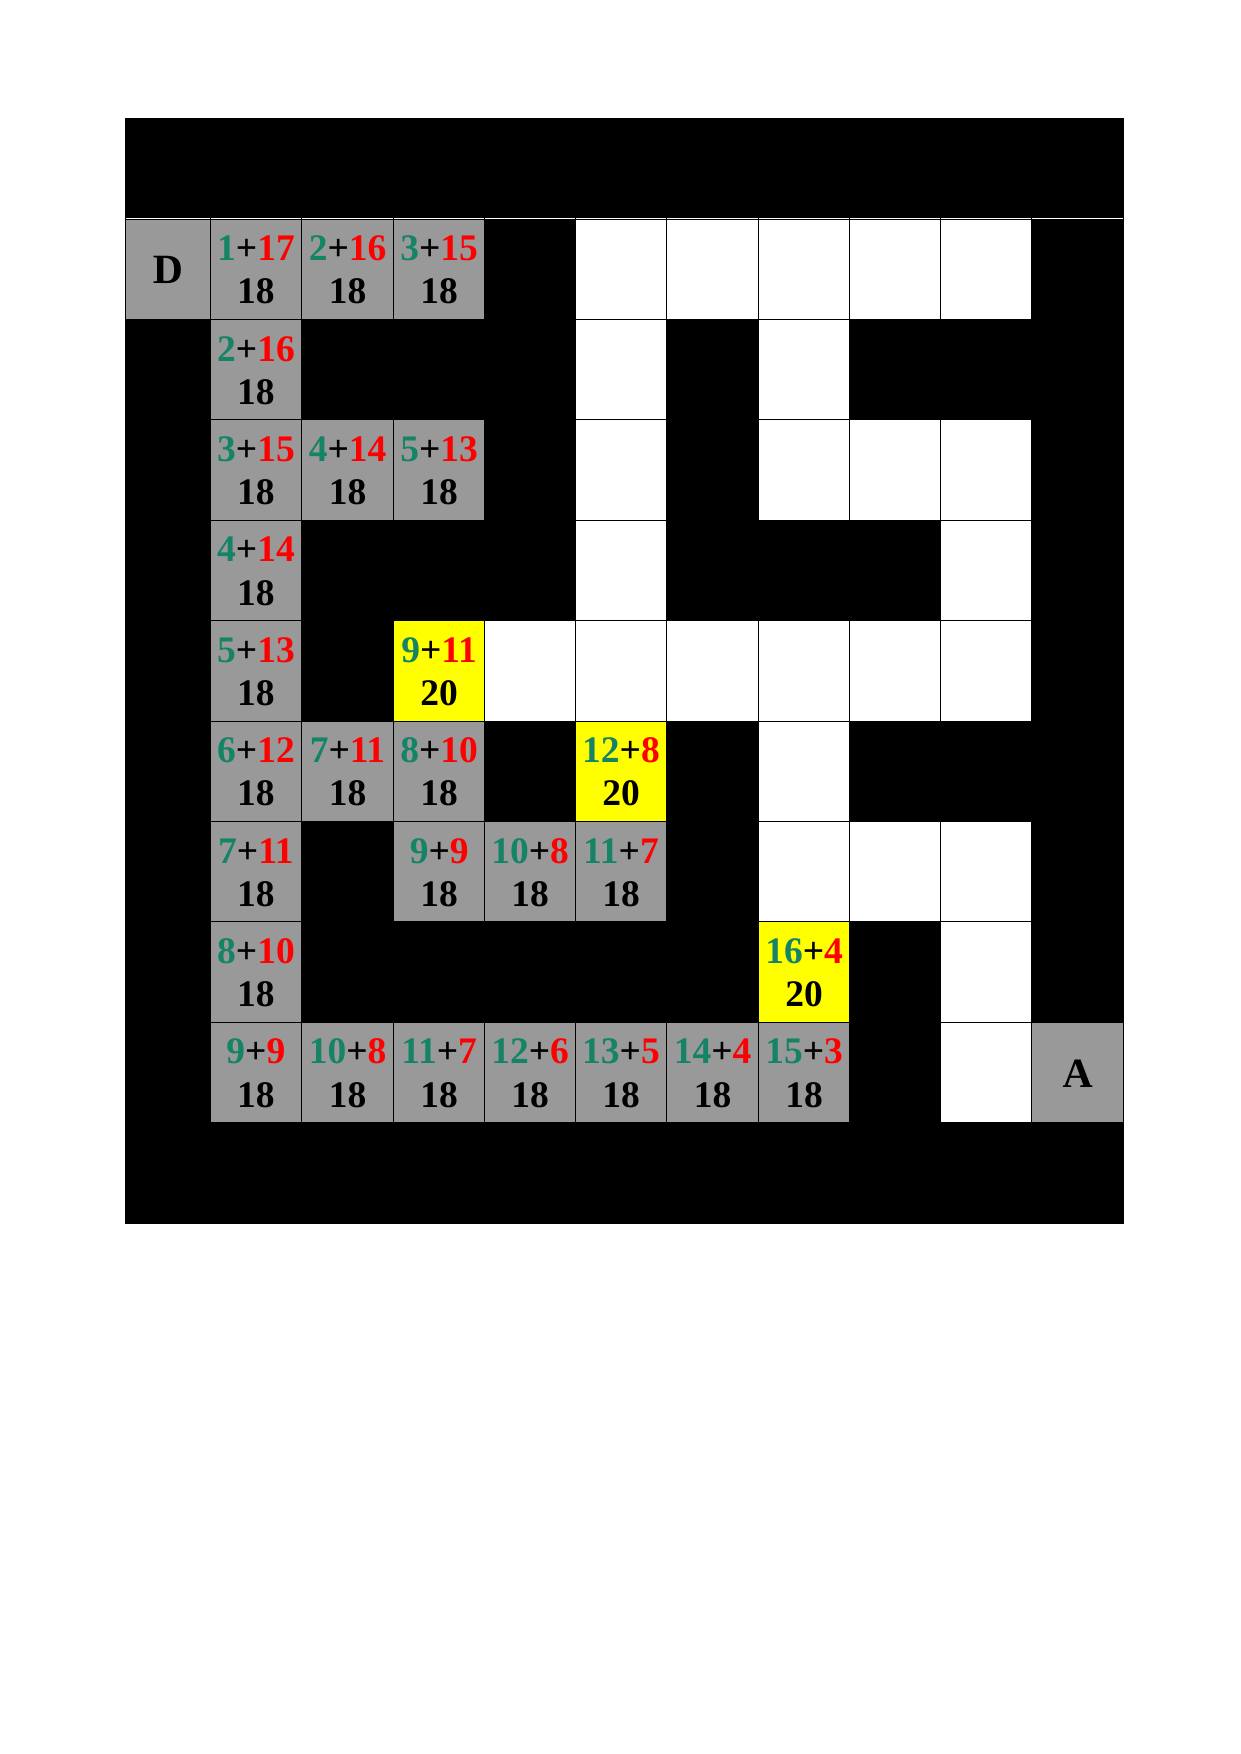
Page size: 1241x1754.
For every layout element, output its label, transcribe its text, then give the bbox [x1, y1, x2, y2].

table_cell [941, 1123, 1031, 1223]
table_cell [576, 320, 666, 419]
table_cell [302, 521, 393, 620]
table_cell [941, 1023, 1031, 1122]
table_header [941, 119, 1031, 218]
table_cell [759, 722, 849, 821]
table_cell [941, 722, 1031, 821]
table_cell [485, 320, 575, 419]
table_cell [667, 521, 758, 620]
table_cell [759, 420, 849, 520]
table_cell [1032, 621, 1123, 721]
table_cell [759, 220, 849, 319]
table_header [576, 119, 666, 218]
table_cell [759, 1123, 849, 1223]
table_cell 11+7 18 [394, 1023, 484, 1122]
table_cell [850, 320, 940, 419]
table_cell [576, 521, 666, 620]
table_cell 4+14 18 [302, 420, 393, 520]
table_cell 10+8 18 [302, 1023, 393, 1122]
table_cell [941, 521, 1031, 620]
table_header [394, 119, 484, 218]
table_cell 9+9 18 [394, 822, 484, 921]
table_cell [1032, 220, 1123, 319]
table_cell [394, 521, 484, 620]
table_cell [667, 621, 758, 721]
table_cell 5+13 18 [394, 420, 484, 520]
table_cell [667, 822, 758, 921]
table_cell [126, 621, 210, 721]
table_cell [302, 1123, 393, 1223]
table_cell 9+11 20 [394, 621, 484, 721]
table_cell [941, 822, 1031, 921]
table_cell [211, 1123, 301, 1223]
table_cell [759, 320, 849, 419]
table_cell [485, 722, 575, 821]
table_cell [667, 922, 758, 1022]
table_cell 12+8 20 [576, 722, 666, 821]
table_cell [850, 521, 940, 620]
table_cell 13+5 18 [576, 1023, 666, 1122]
table_cell 3+15 18 [394, 220, 484, 319]
table_cell [941, 621, 1031, 721]
table_cell [576, 922, 666, 1022]
table_cell [394, 1123, 484, 1223]
table_cell [1032, 722, 1123, 821]
table_header [667, 119, 758, 218]
table_cell 7+11 18 [302, 722, 393, 821]
table_cell [1032, 822, 1123, 921]
table_cell [126, 320, 210, 419]
table_cell 3+15 18 [211, 420, 301, 520]
table_cell D [126, 220, 210, 319]
table_cell 6+12 18 [211, 722, 301, 821]
table_cell [850, 1123, 940, 1223]
table_cell [126, 722, 210, 821]
table_cell [759, 521, 849, 620]
table_cell [485, 220, 575, 319]
table_cell [302, 822, 393, 921]
table_cell [302, 922, 393, 1022]
table_cell [667, 1123, 758, 1223]
table_cell [850, 220, 940, 319]
table_cell [941, 922, 1031, 1022]
table_cell 12+6 18 [485, 1023, 575, 1122]
table_header [759, 119, 849, 218]
table_cell [850, 621, 940, 721]
table_cell 9+9 18 [211, 1023, 301, 1122]
table_header [1032, 119, 1123, 218]
table_cell [850, 420, 940, 520]
table_cell [850, 722, 940, 821]
table_cell [667, 420, 758, 520]
table_cell 2+16 18 [302, 220, 393, 319]
table_cell [126, 521, 210, 620]
table_cell [302, 320, 393, 419]
table_header [302, 119, 393, 218]
table_header [126, 119, 210, 218]
table_cell [667, 722, 758, 821]
table_cell [667, 320, 758, 419]
table_cell [941, 320, 1031, 419]
table_cell [126, 822, 210, 921]
table_cell [126, 1023, 210, 1122]
table_cell [941, 420, 1031, 520]
table_cell [485, 922, 575, 1022]
table_cell A [1032, 1023, 1123, 1122]
table_cell 1+17 18 [211, 220, 301, 319]
table_cell [1032, 1123, 1123, 1223]
table_cell [1032, 320, 1123, 419]
table_cell 14+4 18 [667, 1023, 758, 1122]
table_cell [576, 1123, 666, 1223]
table_cell 7+11 18 [211, 822, 301, 921]
table_header [850, 119, 940, 218]
table_cell 11+7 18 [576, 822, 666, 921]
table_cell [850, 822, 940, 921]
table_header [211, 119, 301, 218]
table_cell [302, 621, 393, 721]
table_cell [1032, 521, 1123, 620]
table_cell 15+3 18 [759, 1023, 849, 1122]
table_cell [394, 922, 484, 1022]
table_cell 8+10 18 [394, 722, 484, 821]
table_cell [850, 922, 940, 1022]
table_cell [576, 420, 666, 520]
table_cell 10+8 18 [485, 822, 575, 921]
table_cell [667, 220, 758, 319]
table_cell [941, 220, 1031, 319]
table_cell [485, 521, 575, 620]
table_cell 2+16 18 [211, 320, 301, 419]
table_cell 4+14 18 [211, 521, 301, 620]
table_cell [576, 621, 666, 721]
table_cell [485, 420, 575, 520]
table_cell [394, 320, 484, 419]
table_cell [485, 621, 575, 721]
table_cell [126, 1123, 210, 1223]
table_header [485, 119, 575, 218]
table_cell 8+10 18 [211, 922, 301, 1022]
table_cell 16+4 20 [759, 922, 849, 1022]
table_cell [850, 1023, 940, 1122]
table_cell [759, 621, 849, 721]
table_cell [126, 420, 210, 520]
table_cell [1032, 420, 1123, 520]
table_cell [759, 822, 849, 921]
table_cell 5+13 18 [211, 621, 301, 721]
table_cell [126, 922, 210, 1022]
table_cell [485, 1123, 575, 1223]
table_cell [576, 220, 666, 319]
table_cell [1032, 922, 1123, 1022]
